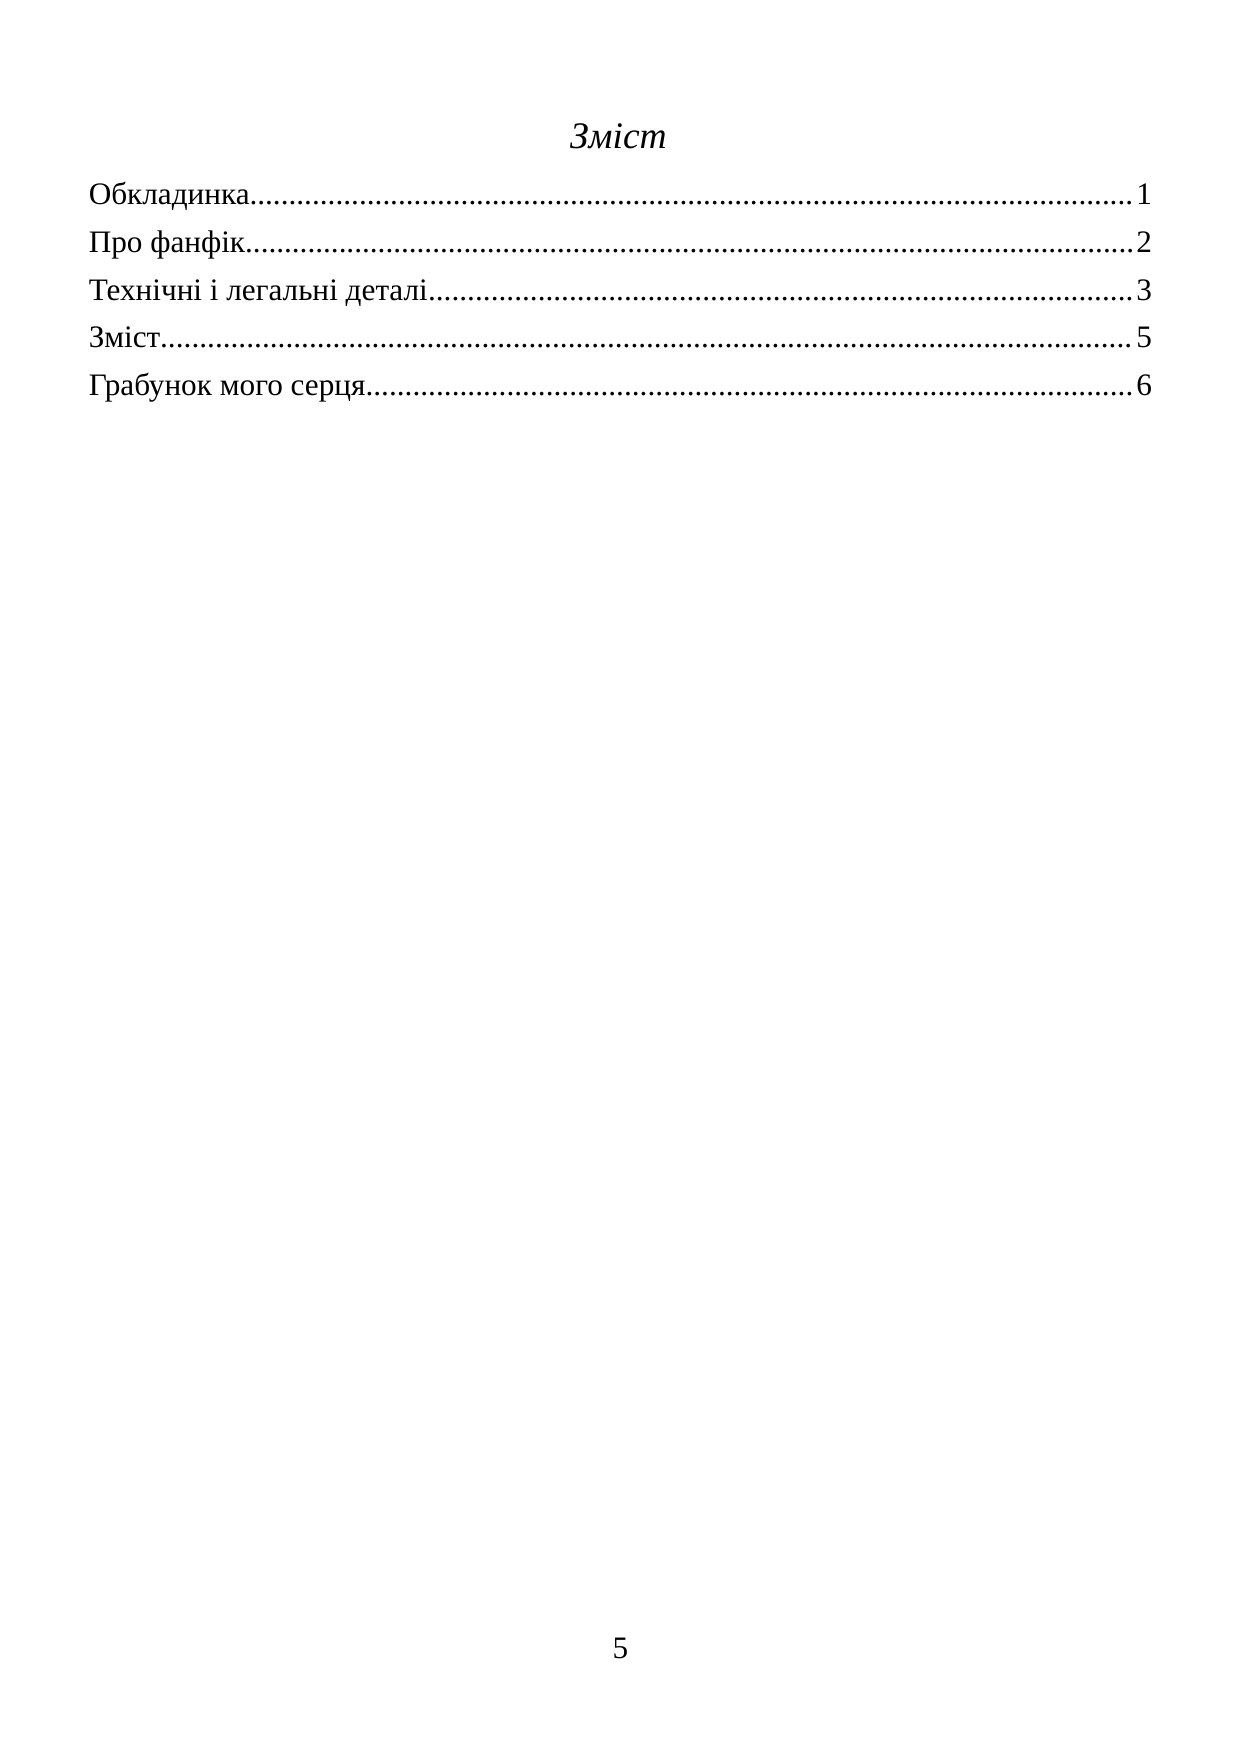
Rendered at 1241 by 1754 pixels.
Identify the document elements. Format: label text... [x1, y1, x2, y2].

text Про фанфік 2 [88, 223, 1152, 259]
text Технічні і легальні деталі 3 [88, 271, 1152, 307]
text Грабунок мого серця 6 [88, 366, 1152, 402]
subtitle Зміст [88, 113, 1152, 157]
text Зміст 5 [88, 318, 1152, 354]
text Обкладинка 1 [88, 175, 1152, 211]
